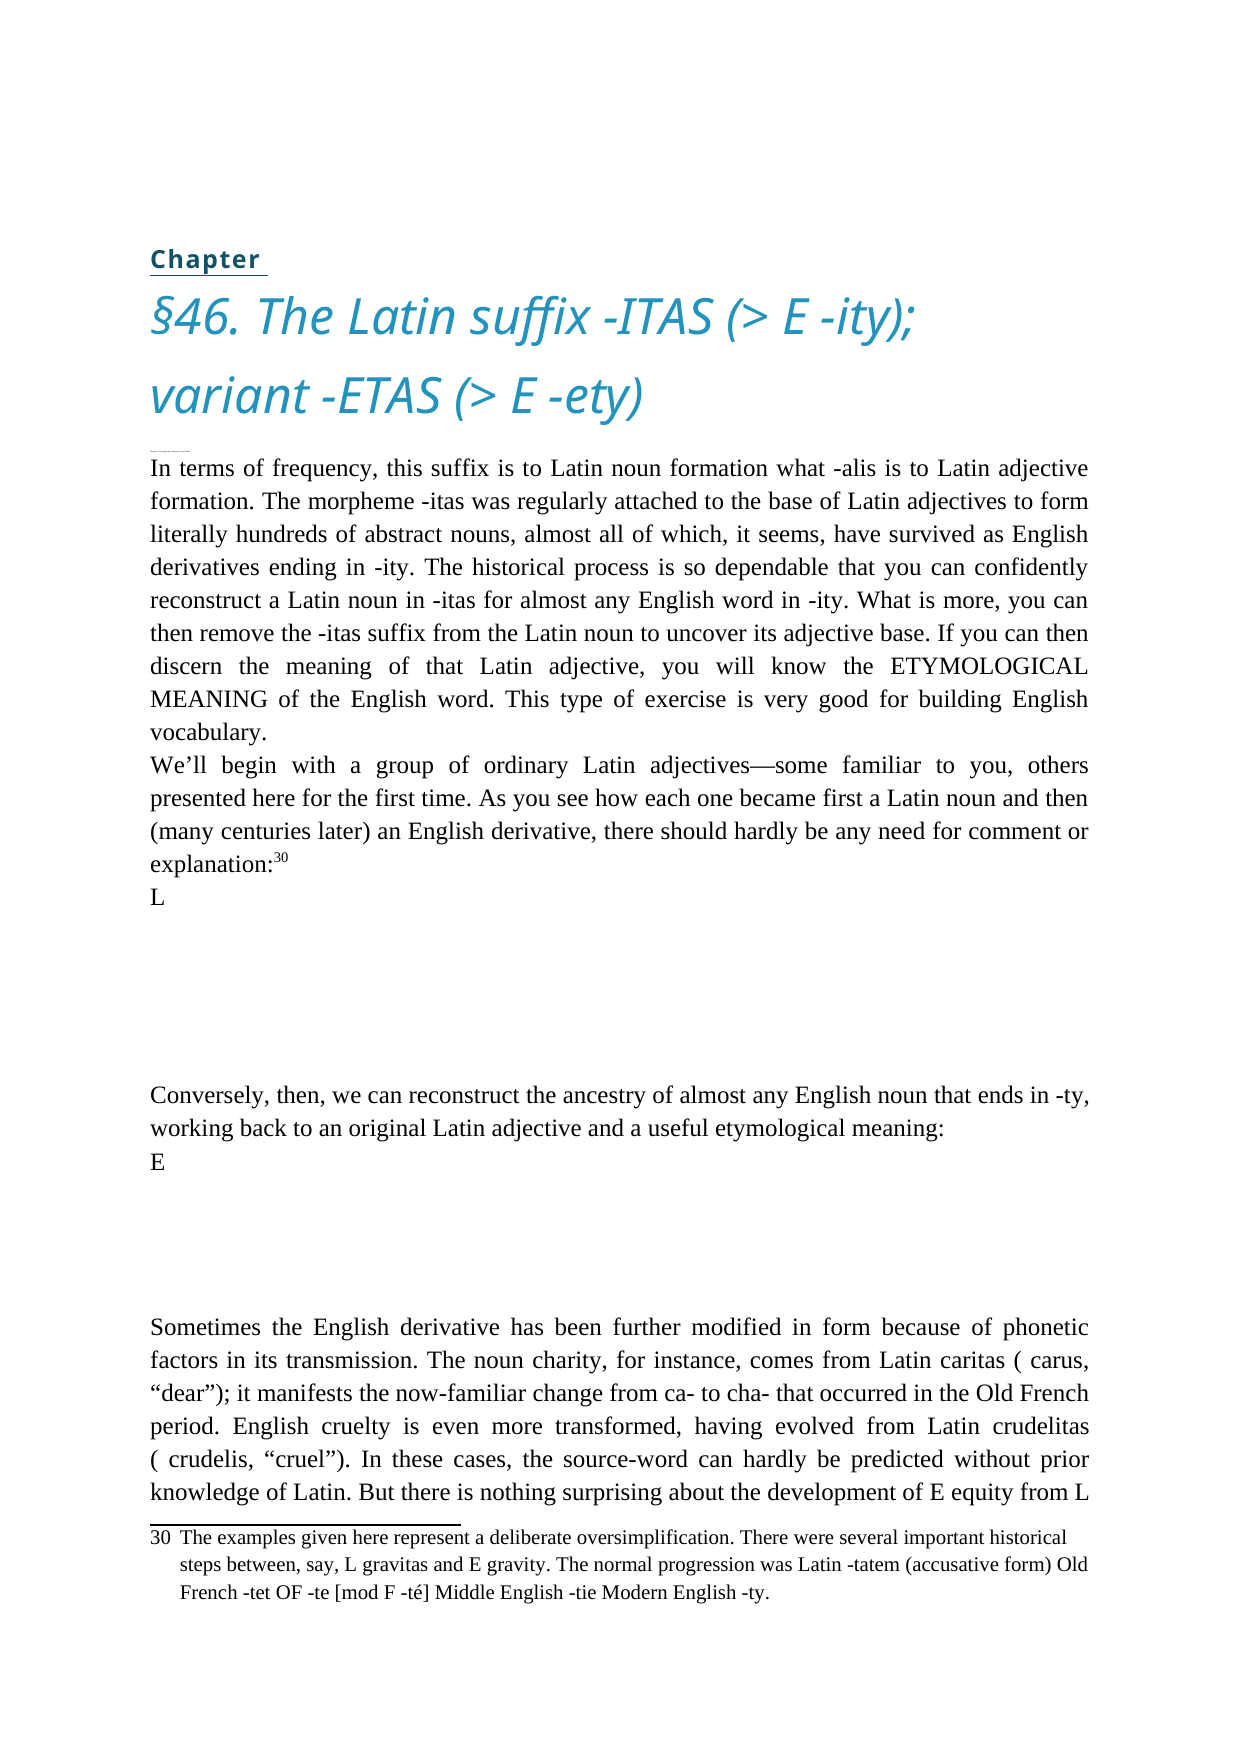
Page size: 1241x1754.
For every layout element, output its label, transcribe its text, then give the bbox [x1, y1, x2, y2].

text In terms of frequency, this suffix is to Latin noun formation what -alis is to Latin adjective formation. The morpheme -itas was regularly attached to the base of Latin adjectives to form literally hundreds of abstract nouns, almost all of which, it seems, have survived as English derivatives ending in -ity. The historical process is so dependable that you can confidently reconstruct a Latin noun in -itas for almost any English word in -ity. What is more, you can then remove the -itas suffix from the Latin noun to uncover its adjective base. If you can then discern the meaning of that Latin adjective, you will know the ETYMOLOGICAL MEANING of the English word. This type of exercise is very good for building English vocabulary. [150, 453, 1090, 746]
table_cell [150, 1279, 1090, 1312]
table_header L [150, 883, 1090, 915]
text Sometimes the English derivative has been further modified in form because of phonetic factors in its transmission. The noun charity, for instance, comes from Latin caritas ( carus, “dear”); it manifests the now-familiar change from ca- to cha- that occurred in the Old French period. English cruelty is even more transformed, having evolved from Latin crudelitas ( crudelis, “cruel”). In these cases, the source-word can hardly be predicted without prior knowledge of Latin. But there is nothing surprising about the development of E equity from L [150, 1312, 1090, 1506]
table_cell [150, 1048, 1090, 1081]
table_cell [150, 1015, 1090, 1047]
table_cell [150, 1180, 1090, 1213]
table_cell [150, 981, 1090, 1014]
text The examples given here represent a deliberate oversimplification. There were several important historical steps between, say, L gravitas and E gravity. The normal progression was Latin -tatem (accusative form) Old French -tet OF -te [mod F -té] Middle English -tie Modern English -ty. [150, 1525, 1090, 1604]
subtitle §46. The Latin suffix -ITAS (> E -ity); variant -ETAS (> E -ety) [150, 281, 1090, 428]
table_cell [150, 1213, 1090, 1246]
table_header E [150, 1147, 1090, 1179]
text We’ll begin with a group of ordinary Latin adjectives—some familiar to you, others presented here for the first time. As you see how each one became first a Latin noun and then (many centuries later) an English derivative, there should hardly be any need for comment or explanation: [150, 750, 1090, 878]
table_cell [150, 915, 1090, 948]
subtitle Chapter [150, 241, 1090, 276]
text Conversely, then, we can reconstruct the ancestry of almost any English noun that ends in -ty, working back to an original Latin adjective and a useful etymological meaning: [150, 1081, 1090, 1142]
table_cell [150, 949, 1090, 981]
table_cell [150, 1246, 1090, 1279]
